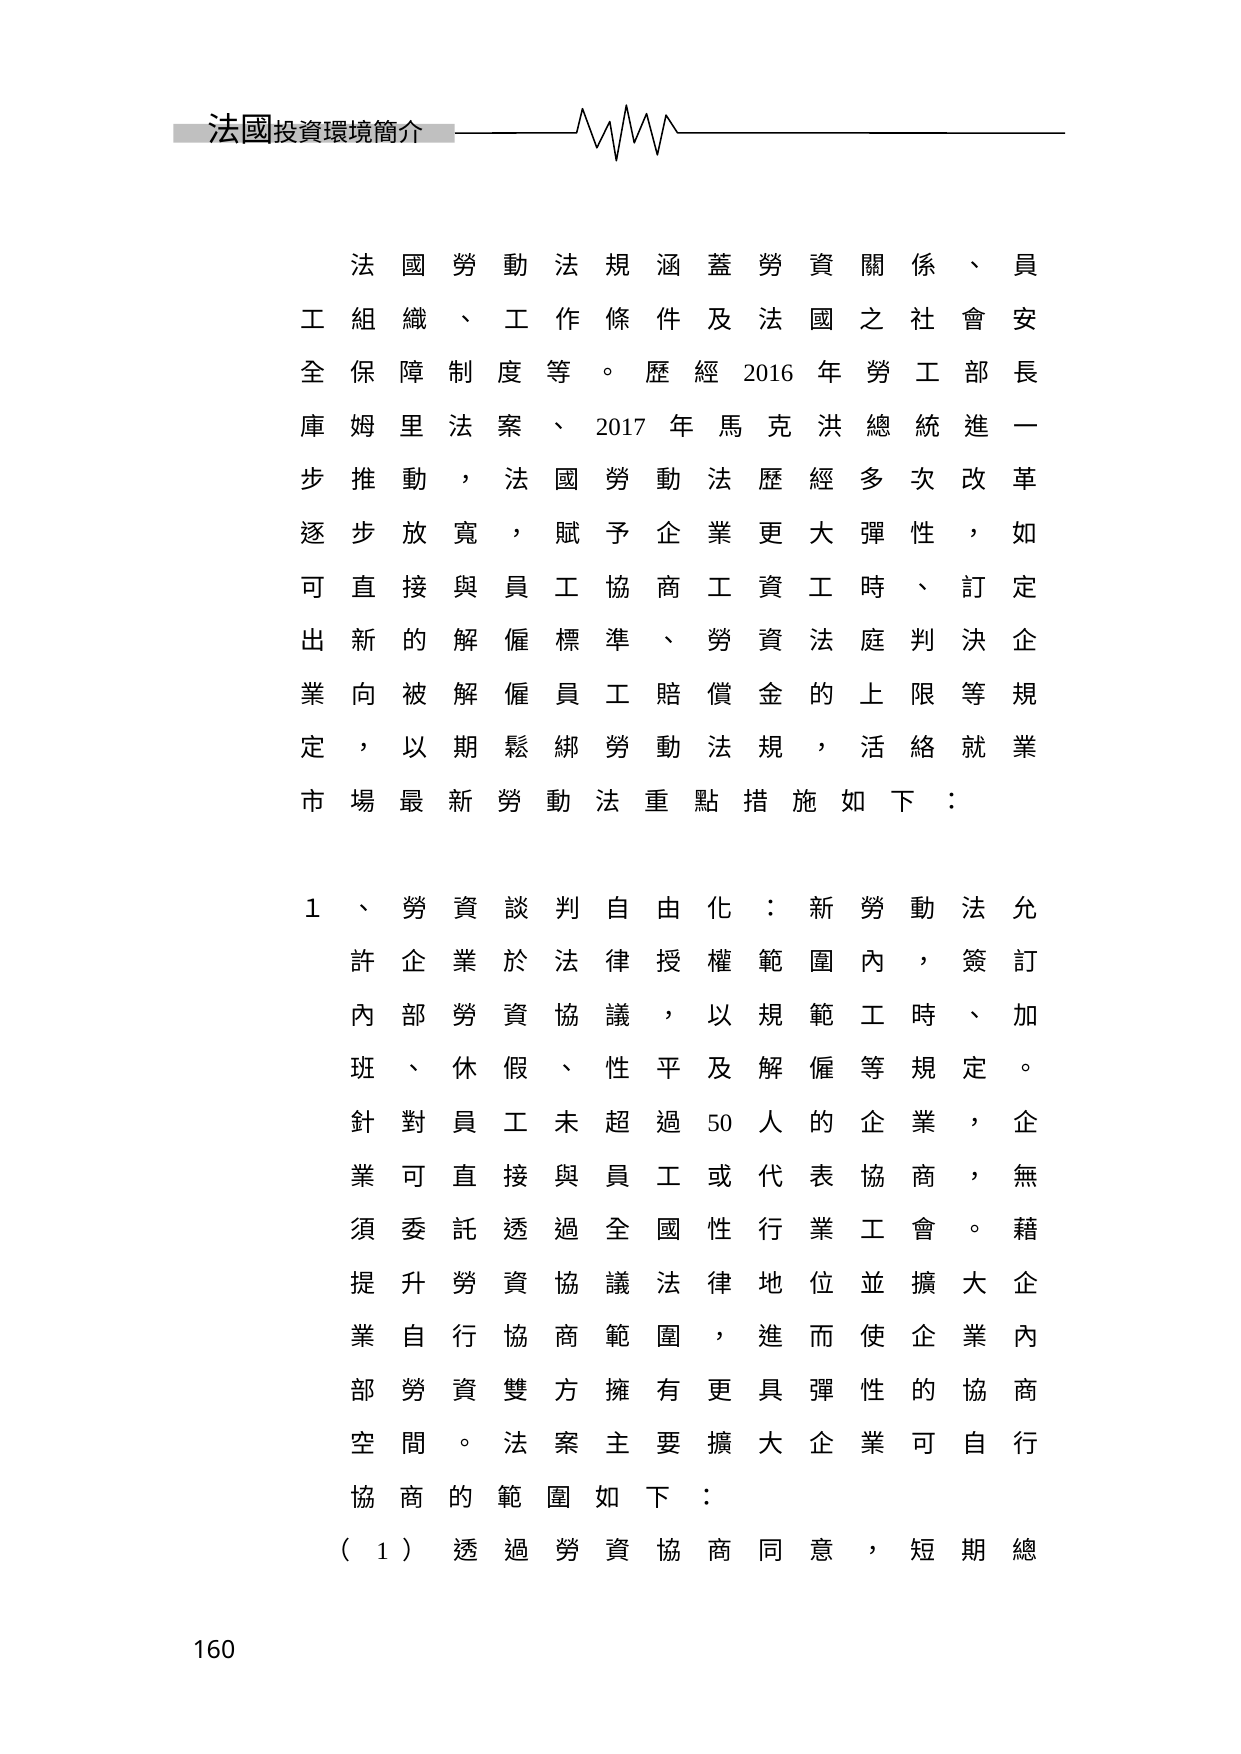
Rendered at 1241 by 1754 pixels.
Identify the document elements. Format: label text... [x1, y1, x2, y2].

text 法國勞動法規涵蓋勞資關係、員工組織、工作條件及法國之社會安全保障制度等。歷經2016年勞工部長庫姆里法案、2017年馬克洪總統進一步推動，法國勞動法歷經多次改革逐步放寬，賦予企業更大彈性，如可直接與員工協商工資工時、訂定出新的解僱標準、勞資法庭判決企業向被解僱員工賠償金的上限等規定，以期鬆綁勞動法規，活絡就業市場最新勞動法重點措施如下： [276, 237, 1063, 826]
text １、勞資談判自由化：新勞動法允許企業於法律授權範圍內，簽訂內部勞資協議，以規範工時、加班、休假、性平及解僱等規定。針對員工未超過50人的企業，企業可直接與員工或代表協商，無須委託透過全國性行業工會。藉提升勞資協議法律地位並擴大企業自行協商範圍，進而使企業內部勞資雙方擁有更具彈性的協商空間。法案主要擴大企業可自行協商的範圍如下： [276, 880, 1063, 1522]
text （1）透過勞資協商同意，短期總 [301, 1522, 1063, 1576]
